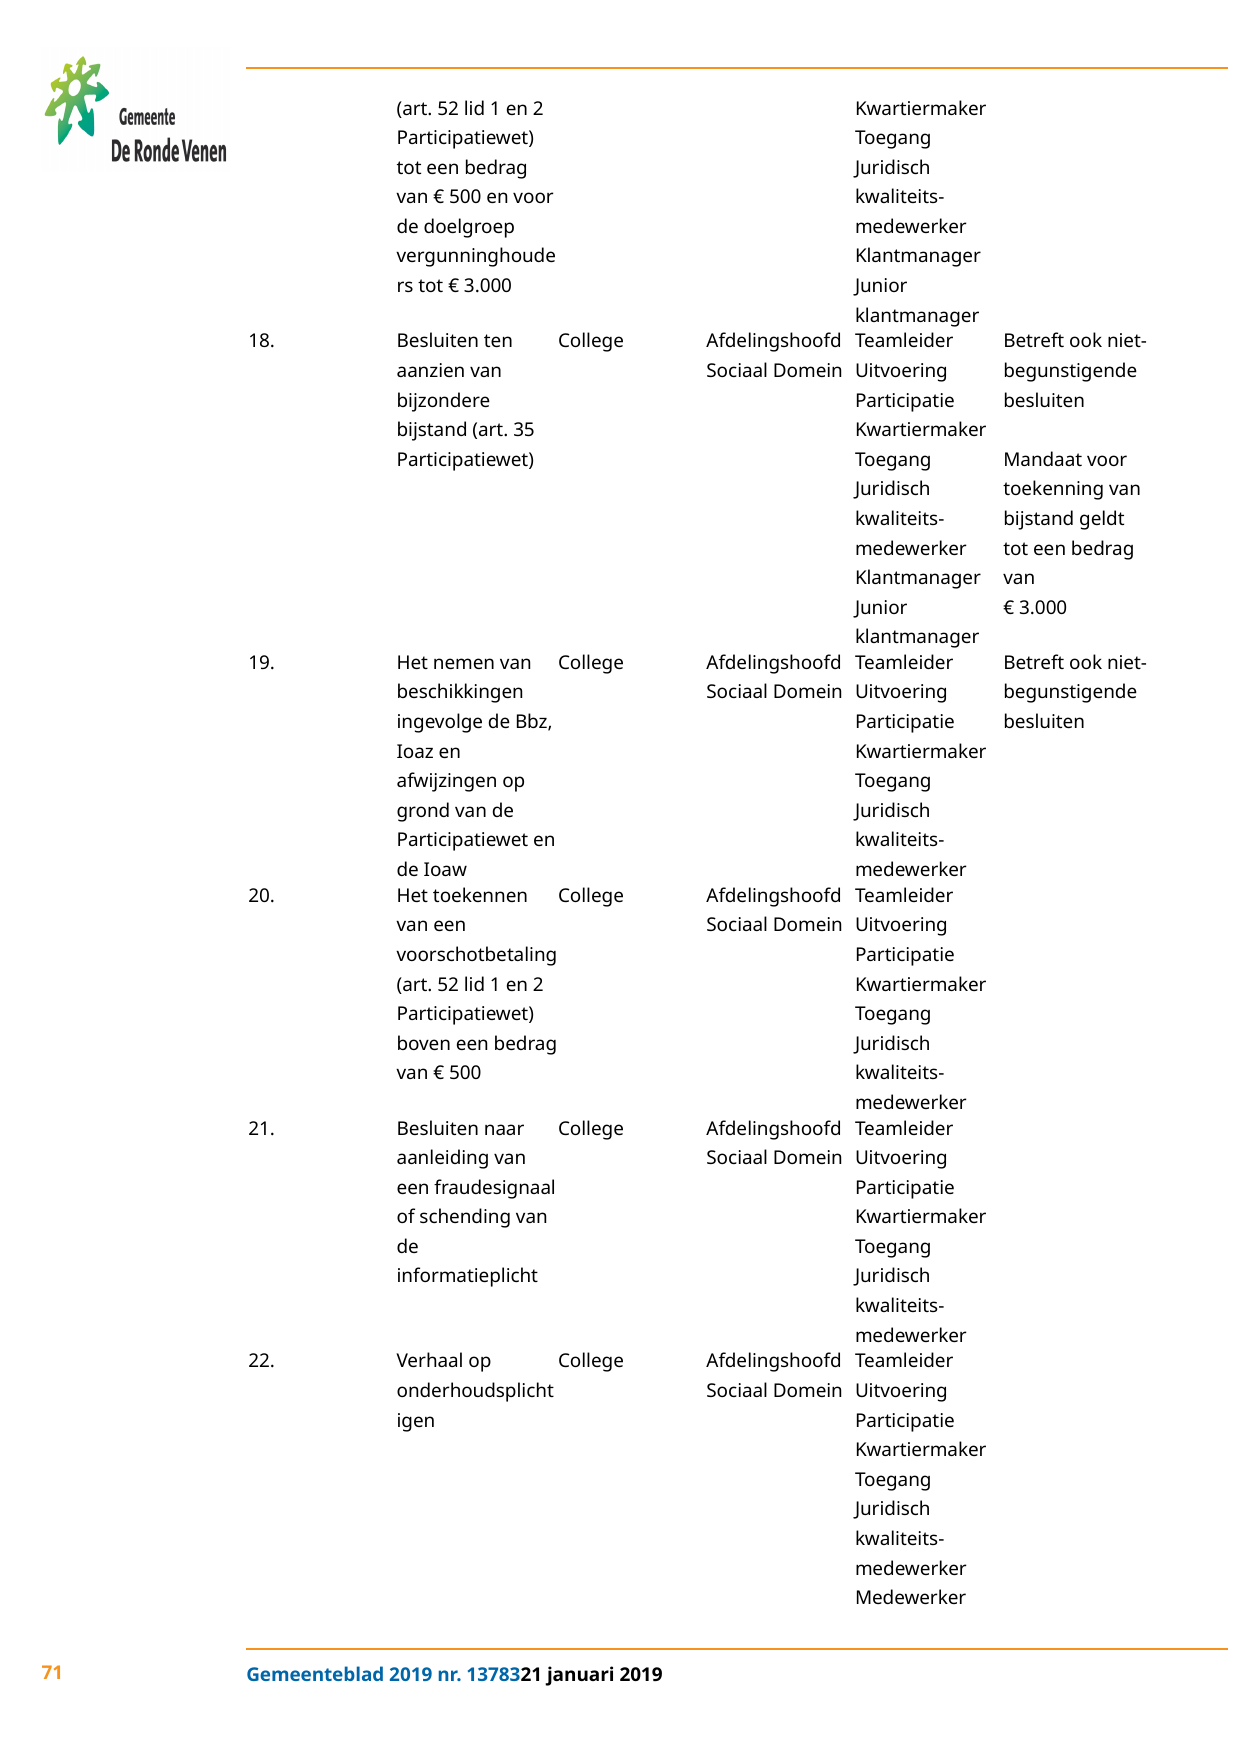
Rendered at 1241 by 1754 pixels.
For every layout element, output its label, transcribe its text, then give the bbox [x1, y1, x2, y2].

table_cell 20. [248, 882, 396, 1115]
table_cell 22. [248, 1348, 396, 1610]
table_cell Besluiten naar aanleiding van een fraudesignaal of schending van de informatieplicht [396, 1115, 558, 1348]
table_cell [1003, 882, 1152, 1115]
table_cell Het nemen van beschikkingen ingevolge de Bbz, Ioaz en afwijzingen op grond van de Participatiewet en de Ioaw [396, 649, 558, 882]
table_cell Kwartiermaker Toegang Juridisch kwaliteits-medewerker Klantmanager Junior klantmanager [855, 95, 1003, 328]
table_cell Besluiten ten aanzien van bijzondere bijstand (art. 35 Participatiewet) [396, 328, 558, 649]
table_cell [558, 95, 706, 328]
table_cell College [558, 328, 706, 649]
table_cell [248, 95, 396, 328]
table_cell [1003, 1348, 1152, 1610]
table_cell [1003, 95, 1152, 328]
table_cell Het toekennen van een voorschotbetaling (art. 52 lid 1 en 2 Participatiewet) boven een bedrag van € 500 [396, 882, 558, 1115]
table_cell College [558, 649, 706, 882]
table_cell College [558, 1115, 706, 1348]
table_cell Afdelingshoofd Sociaal Domein [706, 882, 855, 1115]
table_cell College [558, 1348, 706, 1610]
table_cell Afdelingshoofd Sociaal Domein [706, 1348, 855, 1610]
table_cell 19. [248, 649, 396, 882]
table_cell (art. 52 lid 1 en 2 Participatiewet) tot een bedrag van € 500 en voor de doelgroep vergunninghouders tot € 3.000 [396, 95, 558, 328]
table_cell [1003, 1115, 1152, 1348]
table_cell Teamleider Uitvoering Participatie Kwartiermaker Toegang Juridisch kwaliteits-medewerker Medewerker [855, 1348, 1003, 1610]
table_cell Teamleider Uitvoering Participatie Kwartiermaker Toegang Juridisch kwaliteits-medewerker [855, 882, 1003, 1115]
table_cell Teamleider Uitvoering Participatie Kwartiermaker Toegang Juridisch kwaliteits-medewerker Klantmanager Junior klantmanager [855, 328, 1003, 649]
picture [41, 47, 231, 172]
table_cell 21. [248, 1115, 396, 1348]
table_cell Teamleider Uitvoering Participatie Kwartiermaker Toegang Juridisch kwaliteits-medewerker [855, 1115, 1003, 1348]
table_cell Teamleider Uitvoering Participatie Kwartiermaker Toegang Juridisch kwaliteits-medewerker [855, 649, 1003, 882]
table_cell Afdelingshoofd Sociaal Domein [706, 1115, 855, 1348]
table_cell Betreft ook niet-begunstigende besluiten [1003, 649, 1152, 882]
table_cell 18. [248, 328, 396, 649]
table_cell College [558, 882, 706, 1115]
table_cell [706, 95, 855, 328]
table_cell Verhaal op onderhoudsplichtigen [396, 1348, 558, 1610]
table_cell Afdelingshoofd Sociaal Domein [706, 649, 855, 882]
table_cell Afdelingshoofd Sociaal Domein [706, 328, 855, 649]
table_cell Betreft ook niet- begunstigende besluiten Mandaat voor toekenning van bijstand geldt tot een bedrag van € 3.000 [1003, 328, 1152, 649]
